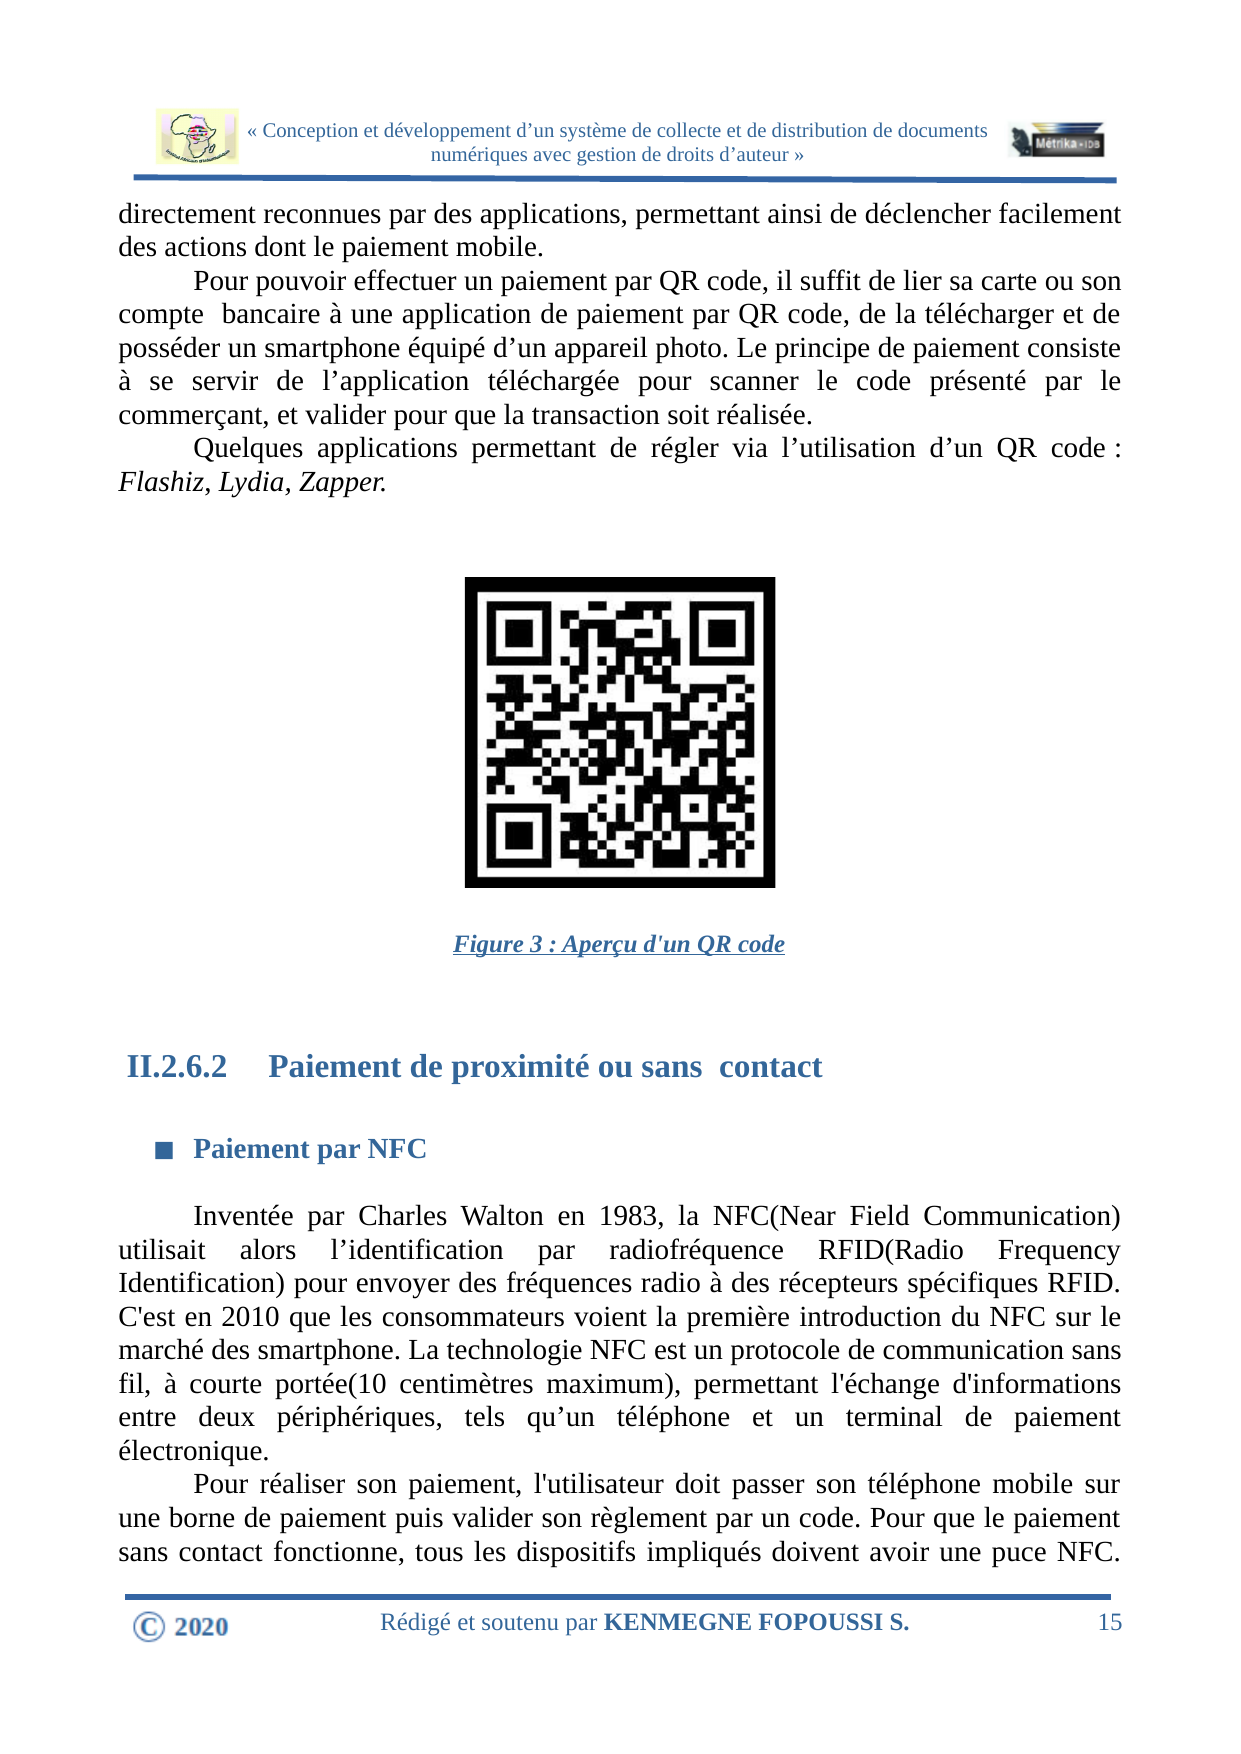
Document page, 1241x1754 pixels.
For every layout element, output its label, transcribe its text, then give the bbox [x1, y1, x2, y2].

text Quelques applications permettant de régler via l’utilisation d’un QR code : Flashiz, Lydia, Zapper. [118, 431, 1122, 498]
picture [154, 107, 241, 166]
text directement reconnues par des applications, permettant ainsi de déclencher facilement des actions dont le paiement mobile. [118, 196, 1122, 263]
picture [1003, 116, 1109, 160]
text Inventée par Charles Walton en 1983, la NFC(Near Field Communication) utilisait alors l’identification par radiofréquence RFID(Radio Frequency Identification) pour envoyer des fréquences radio à des récepteurs spécifiques RFID. C'est en 2010 que les consommateurs voient la première introduction du NFC sur le marché des smartphone. La technologie NFC est un protocole de communication sans fil, à courte portée(10 centimètres maximum), permettant l'échange d'informations entre deux périphériques, tels qu’un téléphone et un terminal de paiement électronique. [118, 1198, 1122, 1467]
picture [126, 1604, 231, 1647]
text Figure 3 : Aperçu d'un QR code [377, 929, 863, 957]
list Paiement par NFC [156, 1131, 1122, 1165]
picture [464, 577, 776, 888]
text Pour réaliser son paiement, l'utilisateur doit passer son téléphone mobile sur une borne de paiement puis valider son règlement par un code. Pour que le paiement sans contact fonctionne, tous les dispositifs impliqués doivent avoir une puce NFC. [118, 1467, 1122, 1567]
subtitle Paiement de proximité ou sans contact [118, 1047, 1122, 1085]
text Pour pouvoir effectuer un paiement par QR code, il suffit de lier sa carte ou son compte bancaire à une application de paiement par QR code, de la télécharger et de posséder un smartphone équipé d’un appareil photo. Le principe de paiement consiste à se servir de l’application téléchargée pour scanner le code présenté par le commerçant, et valider pour que la transaction soit réalisée. [118, 263, 1122, 431]
